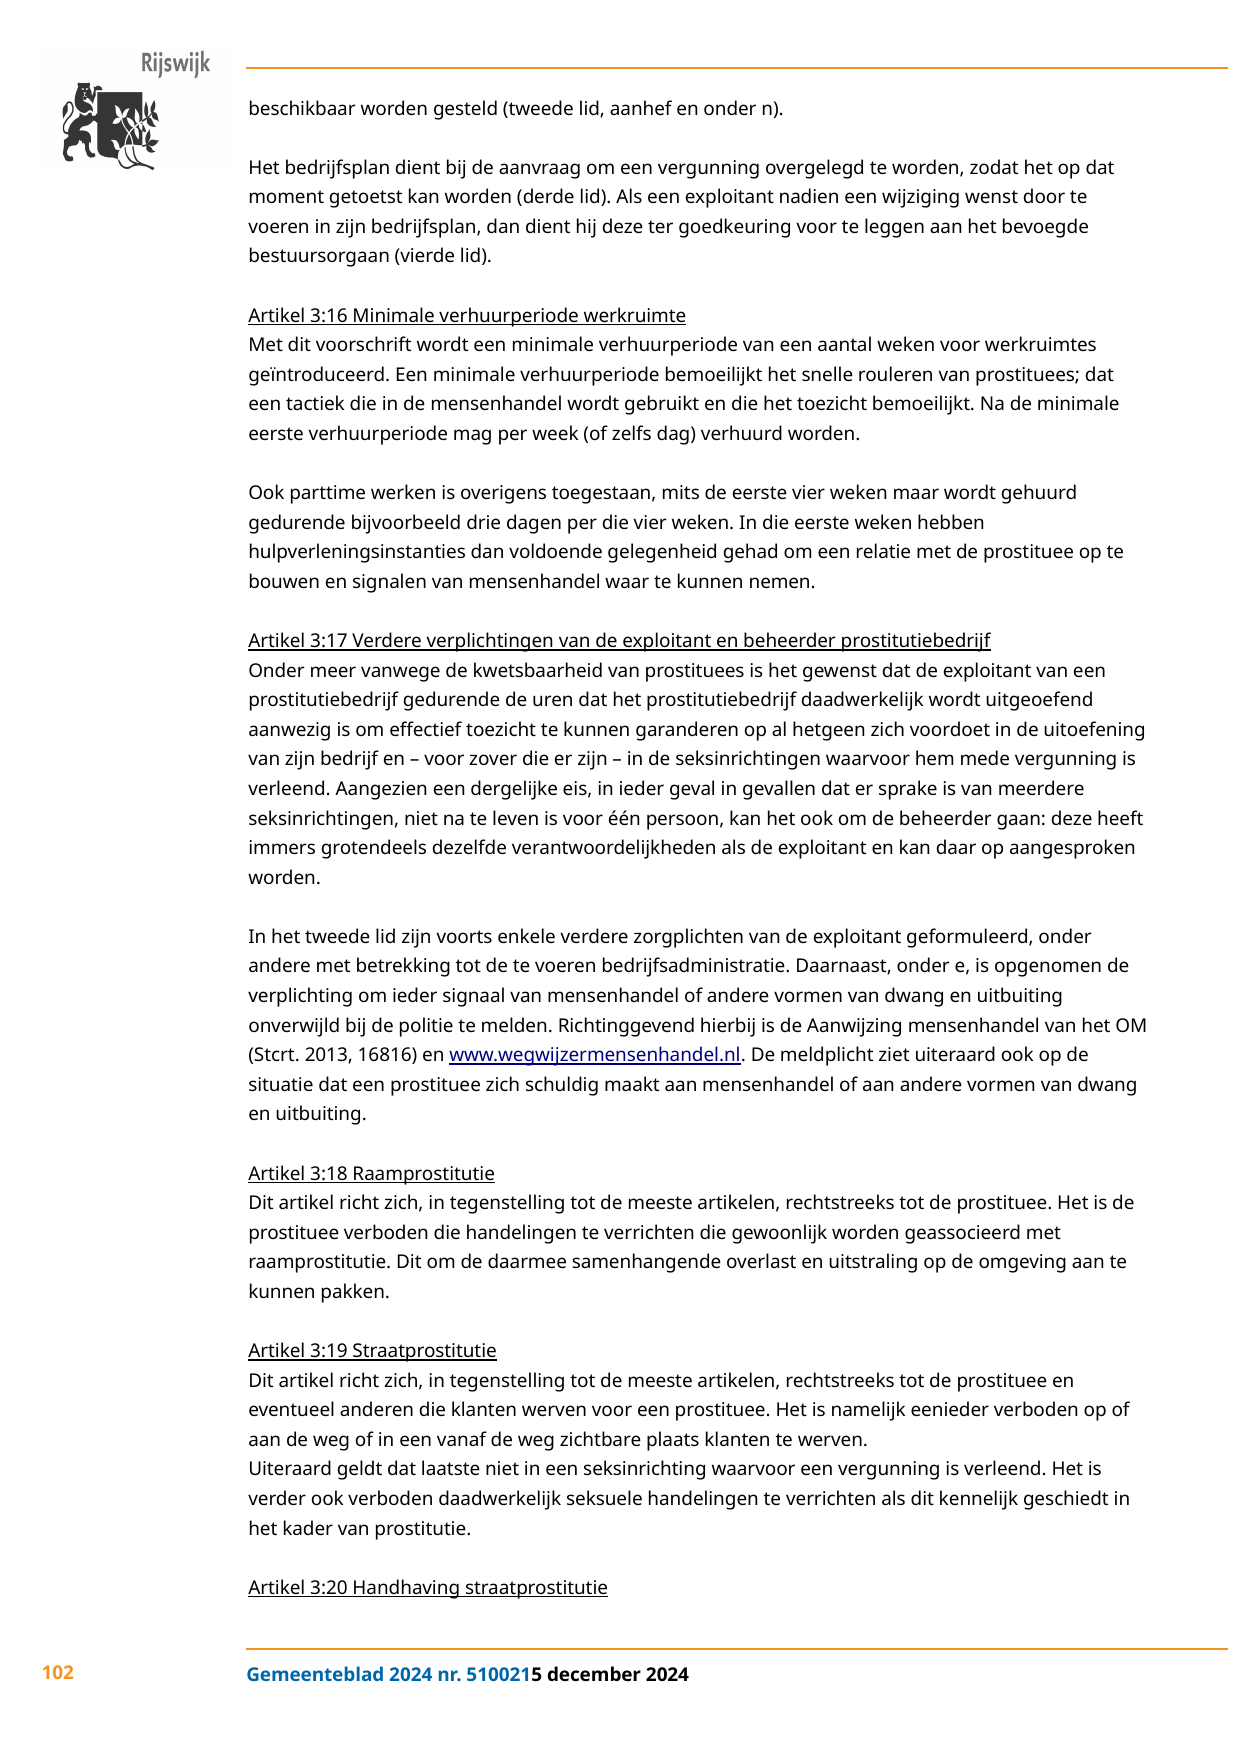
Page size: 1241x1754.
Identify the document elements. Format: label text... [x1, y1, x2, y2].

text Met dit voorschrift wordt een minimale verhuurperiode van een aantal weken voor werkruimtes geïntroduceerd. Een minimale verhuurperiode bemoeilijkt het snelle rouleren van prostituees; dat een tactiek die in de mensenhandel wordt gebruikt en die het toezicht bemoeilijkt. Na de minimale eerste verhuurperiode mag per week (of zelfs dag) verhuurd worden. [248, 331, 1152, 446]
text Dit artikel richt zich, in tegenstelling tot de meeste artikelen, rechtstreeks tot de prostituee en eventueel anderen die klanten werven voor een prostituee. Het is namelijk eenieder verboden op of aan de weg of in een vanaf de weg zichtbare plaats klanten te werven. [248, 1367, 1152, 1452]
text Artikel 3:20 Handhaving straatprostitutie [248, 1574, 1152, 1600]
text In het tweede lid zijn voorts enkele verdere zorgplichten van de exploitant geformuleerd, onder andere met betrekking tot de te voeren bedrijfsadministratie. Daarnaast, onder e, is opgenomen de verplichting om ieder signaal van mensenhandel of andere vormen van dwang en uitbuiting onverwijld bij de politie te melden. Richtinggevend hierbij is de Aanwijzing mensenhandel van het OM (Stcrt. 2013, 16816) en www.wegwijzermensenhandel.nl. De meldplicht ziet uiteraard ook op de situatie dat een prostituee zich schuldig maakt aan mensenhandel of aan andere vormen van dwang en uitbuiting. [248, 923, 1152, 1126]
text beschikbaar worden gesteld (tweede lid, aanhef en onder n). [248, 95, 1152, 121]
text Artikel 3:16 Minimale verhuurperiode werkruimte [248, 302, 1152, 328]
text Onder meer vanwege de kwetsbaarheid van prostituees is het gewenst dat de exploitant van een prostitutiebedrijf gedurende de uren dat het prostitutiebedrijf daadwerkelijk wordt uitgeoefend aanwezig is om effectief toezicht te kunnen garanderen op al hetgeen zich voordoet in de uitoefening van zijn bedrijf en – voor zover die er zijn – in de seksinrichtingen waarvoor hem mede vergunning is verleend. Aangezien een dergelijke eis, in ieder geval in gevallen dat er sprake is van meerdere seksinrichtingen, niet na te leven is voor één persoon, kan het ook om de beheerder gaan: deze heeft immers grotendeels dezelfde verantwoordelijkheden als de exploitant en kan daar op aangesproken worden. [248, 657, 1152, 890]
text Artikel 3:18 Raamprostitutie [248, 1160, 1152, 1186]
text Artikel 3:19 Straatprostitutie [248, 1337, 1152, 1363]
text Artikel 3:17 Verdere verplichtingen van de exploitant en beheerder prostitutiebedrijf [248, 627, 1152, 653]
text Dit artikel richt zich, in tegenstelling tot de meeste artikelen, rechtstreeks tot de prostituee. Het is de prostituee verboden die handelingen te verrichten die gewoonlijk worden geassocieerd met raamprostitutie. Dit om de daarmee samenhangende overlast en uitstraling op de omgeving aan te kunnen pakken. [248, 1189, 1152, 1304]
text Uiteraard geldt dat laatste niet in een seksinrichting waarvoor een vergunning is verleend. Het is verder ook verboden daadwerkelijk seksuele handelingen te verrichten als dit kennelijk geschiedt in het kader van prostitutie. [248, 1456, 1152, 1541]
picture [41, 47, 231, 172]
text Ook parttime werken is overigens toegestaan, mits de eerste vier weken maar wordt gehuurd gedurende bijvoorbeeld drie dagen per die vier weken. In die eerste weken hebben hulpverleningsinstanties dan voldoende gelegenheid gehad om een relatie met de prostituee op te bouwen en signalen van mensenhandel waar te kunnen nemen. [248, 479, 1152, 594]
text Het bedrijfsplan dient bij de aanvraag om een vergunning overgelegd te worden, zodat het op dat moment getoetst kan worden (derde lid). Als een exploitant nadien een wijziging wenst door te voeren in zijn bedrijfsplan, dan dient hij deze ter goedkeuring voor te leggen aan het bevoegde bestuursorgaan (vierde lid). [248, 154, 1152, 268]
